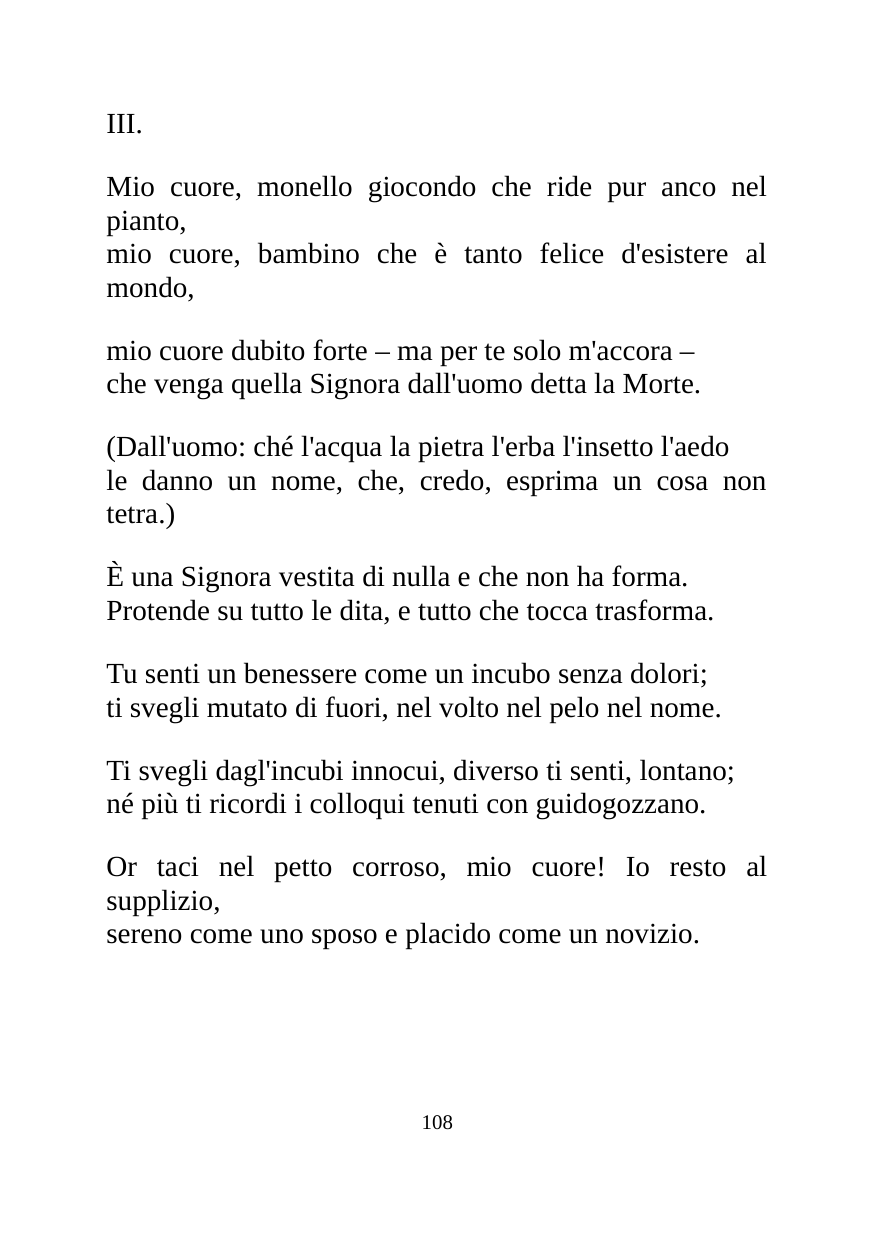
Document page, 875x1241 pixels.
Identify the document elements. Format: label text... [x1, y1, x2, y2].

text Ti svegli dagl'incubi innocui, diverso ti senti, lontano; [106, 753, 768, 786]
text Mio cuore, monello giocondo che ride pur anco nel pianto, [106, 169, 768, 236]
text che venga quella Signora dall'uomo detta la Morte. [106, 366, 768, 400]
text le danno un nome, che, credo, esprima un cosa non tetra.) [106, 463, 768, 530]
text Protende su tutto le dita, e tutto che tocca trasforma. [106, 593, 768, 627]
text È una Signora vestita di nulla e che non ha forma. [106, 559, 768, 593]
text (Dall'uomo: ché l'acqua la pietra l'erba l'insetto l'aedo [106, 429, 768, 463]
text Tu senti un benessere come un incubo senza dolori; [106, 656, 768, 690]
text mio cuore, bambino che è tanto felice d'esistere al mondo, [106, 236, 768, 303]
text né più ti ricordi i colloqui tenuti con guidogozzano. [106, 786, 768, 820]
text sereno come uno sposo e placido come un novizio. [106, 916, 768, 950]
text mio cuore dubito forte – ma per te solo m'accora – [106, 333, 768, 366]
subtitle III. [106, 106, 768, 140]
text Or taci nel petto corroso, mio cuore! Io resto al supplizio, [106, 849, 768, 916]
text ti svegli mutato di fuori, nel volto nel pelo nel nome. [106, 690, 768, 723]
